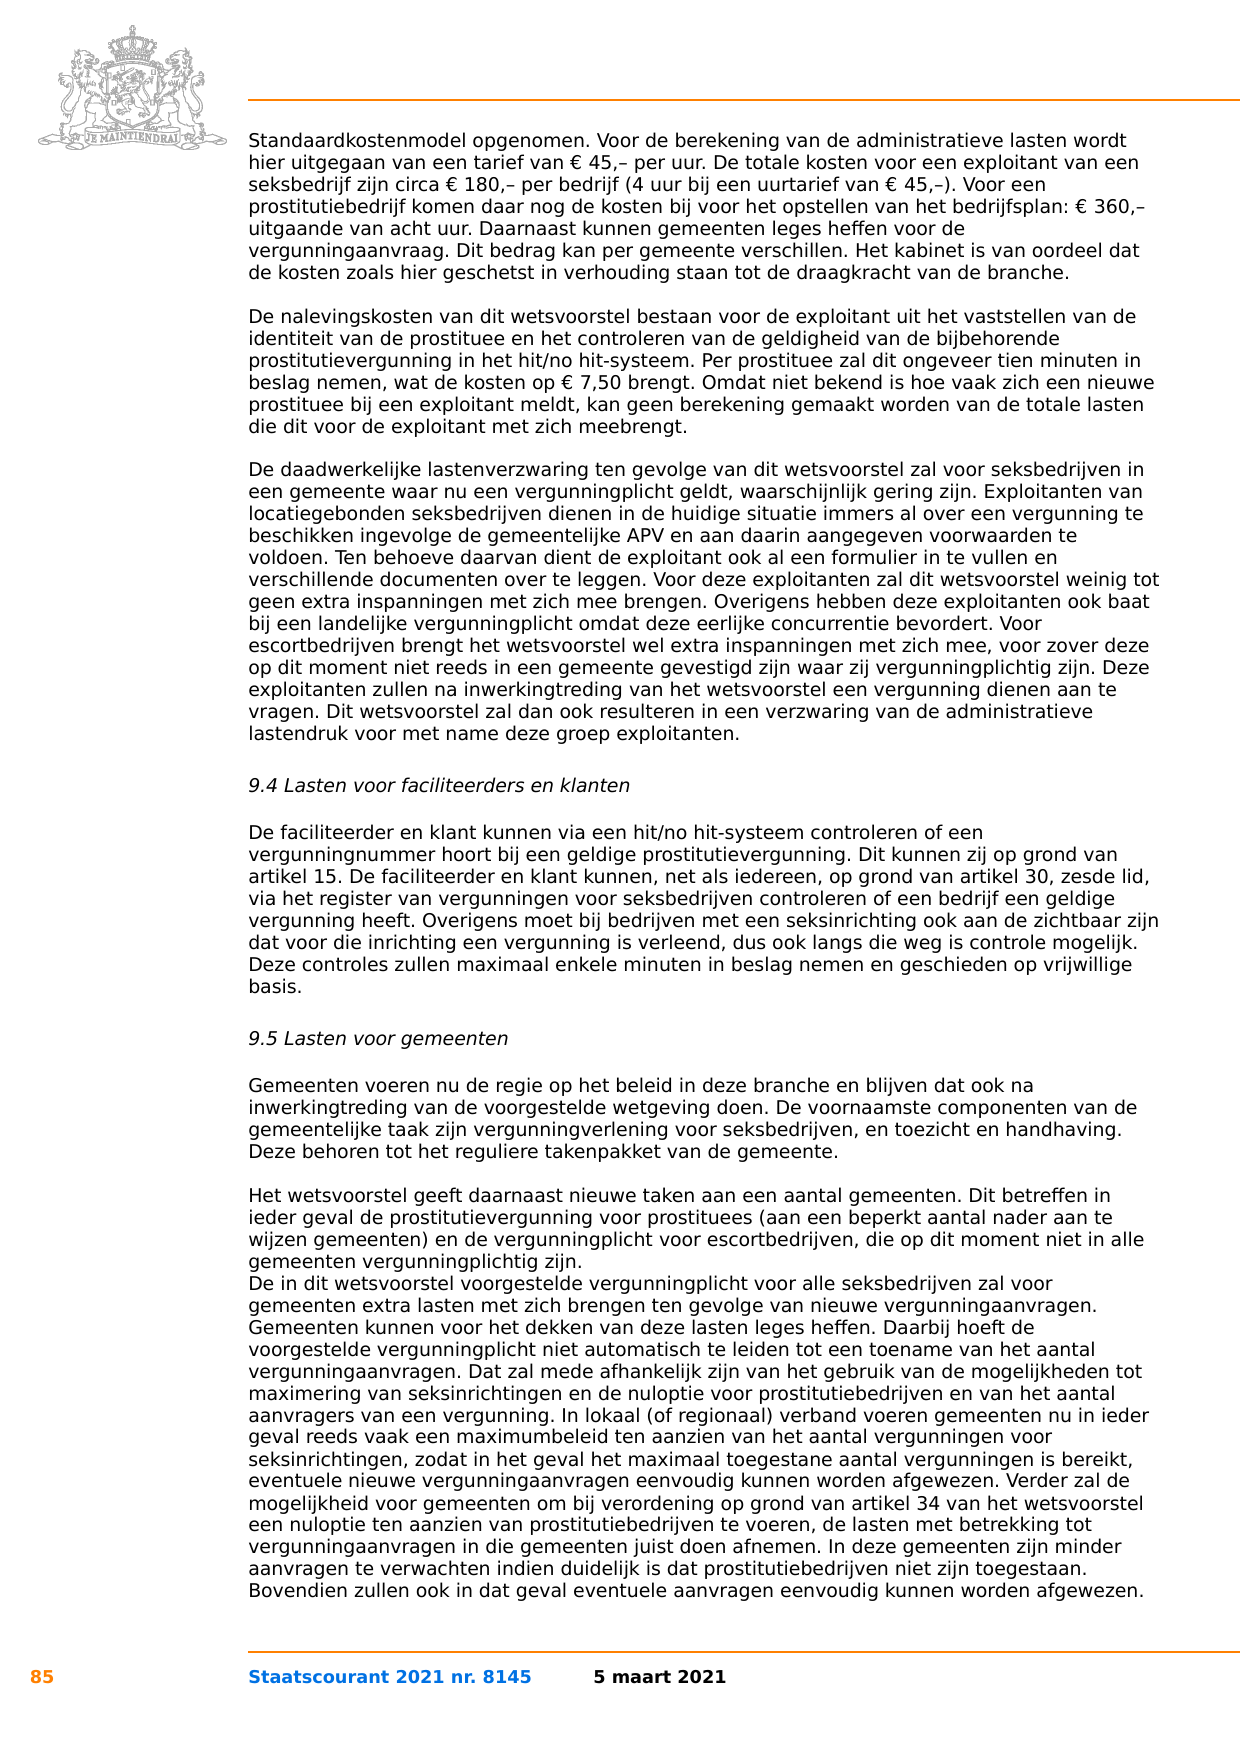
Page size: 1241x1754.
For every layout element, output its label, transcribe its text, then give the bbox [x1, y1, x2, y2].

text Het wetsvoorstel geeft daarnaast nieuwe taken aan een aantal gemeenten. Dit betreffen in ieder geval de prostitutievergunning voor prostituees (aan een beperkt aantal nader aan te wijzen gemeenten) en de vergunningplicht voor escortbedrijven, die op dit moment niet in alle gemeenten vergunningplichtig zijn. [248, 1185, 1163, 1273]
text De in dit wetsvoorstel voorgestelde vergunningplicht voor alle seksbedrijven zal voor gemeenten extra lasten met zich brengen ten gevolge van nieuwe vergunningaanvragen. Gemeenten kunnen voor het dekken van deze lasten leges heffen. Daarbij hoeft de voorgestelde vergunningplicht niet automatisch te leiden tot een toename van het aantal vergunningaanvragen. Dat zal mede afhankelijk zijn van het gebruik van de mogelijkheden tot maximering van seksinrichtingen en de nuloptie voor prostitutiebedrijven en van het aantal aanvragers van een vergunning. In lokaal (of regionaal) verband voeren gemeenten nu in ieder geval reeds vaak een maximumbeleid ten aanzien van het aantal vergunningen voor seksinrichtingen, zodat in het geval het maximaal toegestane aantal vergunningen is bereikt, eventuele nieuwe vergunningaanvragen eenvoudig kunnen worden afgewezen. Verder zal de mogelijkheid voor gemeenten om bij verordening op grond van artikel 34 van het wetsvoorstel een nuloptie ten aanzien van prostitutiebedrijven te voeren, de lasten met betrekking tot vergunningaanvragen in die gemeenten juist doen afnemen. In deze gemeenten zijn minder aanvragen te verwachten indien duidelijk is dat prostitutiebedrijven niet zijn toegestaan. Bovendien zullen ook in dat geval eventuele aanvragen eenvoudig kunnen worden afgewezen. [248, 1273, 1163, 1602]
subtitle 9.4 Lasten voor faciliteerders en klanten [248, 775, 1163, 797]
text Standaardkostenmodel opgenomen. Voor de berekening van de administratieve lasten wordt hier uitgegaan van een tarief van € 45,– per uur. De totale kosten voor een exploitant van een seksbedrijf zijn circa € 180,– per bedrijf (4 uur bij een uurtarief van € 45,–). Voor een prostitutiebedrijf komen daar nog de kosten bij voor het opstellen van het bedrijfsplan: € 360,– uitgaande van acht uur. Daarnaast kunnen gemeenten leges heffen voor de vergunningaanvraag. Dit bedrag kan per gemeente verschillen. Het kabinet is van oordeel dat de kosten zoals hier geschetst in verhouding staan tot de draagkracht van de branche. [248, 130, 1163, 284]
text De nalevingskosten van dit wetsvoorstel bestaan voor de exploitant uit het vaststellen van de identiteit van de prostituee en het controleren van de geldigheid van de bijbehorende prostitutievergunning in het hit/no hit-systeem. Per prostituee zal dit ongeveer tien minuten in beslag nemen, wat de kosten op € 7,50 brengt. Omdat niet bekend is hoe vaak zich een nieuwe prostituee bij een exploitant meldt, kan geen berekening gemaakt worden van de totale lasten die dit voor de exploitant met zich meebrengt. [248, 306, 1163, 437]
subtitle 9.5 Lasten voor gemeenten [248, 1028, 1163, 1050]
text De daadwerkelijke lastenverzwaring ten gevolge van dit wetsvoorstel zal voor seksbedrijven in een gemeente waar nu een vergunningplicht geldt, waarschijnlijk gering zijn. Exploitanten van locatiegebonden seksbedrijven dienen in de huidige situatie immers al over een vergunning te beschikken ingevolge de gemeentelijke APV en aan daarin aangegeven voorwaarden te voldoen. Ten behoeve daarvan dient de exploitant ook al een formulier in te vullen en verschillende documenten over te leggen. Voor deze exploitanten zal dit wetsvoorstel weinig tot geen extra inspanningen met zich mee brengen. Overigens hebben deze exploitanten ook baat bij een landelijke vergunningplicht omdat deze eerlijke concurrentie bevordert. Voor escortbedrijven brengt het wetsvoorstel wel extra inspanningen met zich mee, voor zover deze op dit moment niet reeds in een gemeente gevestigd zijn waar zij vergunningplichtig zijn. Deze exploitanten zullen na inwerkingtreding van het wetsvoorstel een vergunning dienen aan te vragen. Dit wetsvoorstel zal dan ook resulteren in een verzwaring van de administratieve lastendruk voor met name deze groep exploitanten. [248, 459, 1163, 745]
text Gemeenten voeren nu de regie op het beleid in deze branche en blijven dat ook na inwerkingtreding van de voorgestelde wetgeving doen. De voornaamste componenten van de gemeentelijke taak zijn vergunningverlening voor seksbedrijven, en toezicht en handhaving. Deze behoren tot het reguliere takenpakket van de gemeente. [248, 1075, 1163, 1163]
picture [38, 25, 227, 150]
text De faciliteerder en klant kunnen via een hit/no hit-systeem controleren of een vergunningnummer hoort bij een geldige prostitutievergunning. Dit kunnen zij op grond van artikel 15. De faciliteerder en klant kunnen, net als iedereen, op grond van artikel 30, zesde lid, via het register van vergunningen voor seksbedrijven controleren of een bedrijf een geldige vergunning heeft. Overigens moet bij bedrijven met een seksinrichting ook aan de zichtbaar zijn dat voor die inrichting een vergunning is verleend, dus ook langs die weg is controle mogelijk. Deze controles zullen maximaal enkele minuten in beslag nemen en geschieden op vrijwillige basis. [248, 822, 1163, 998]
